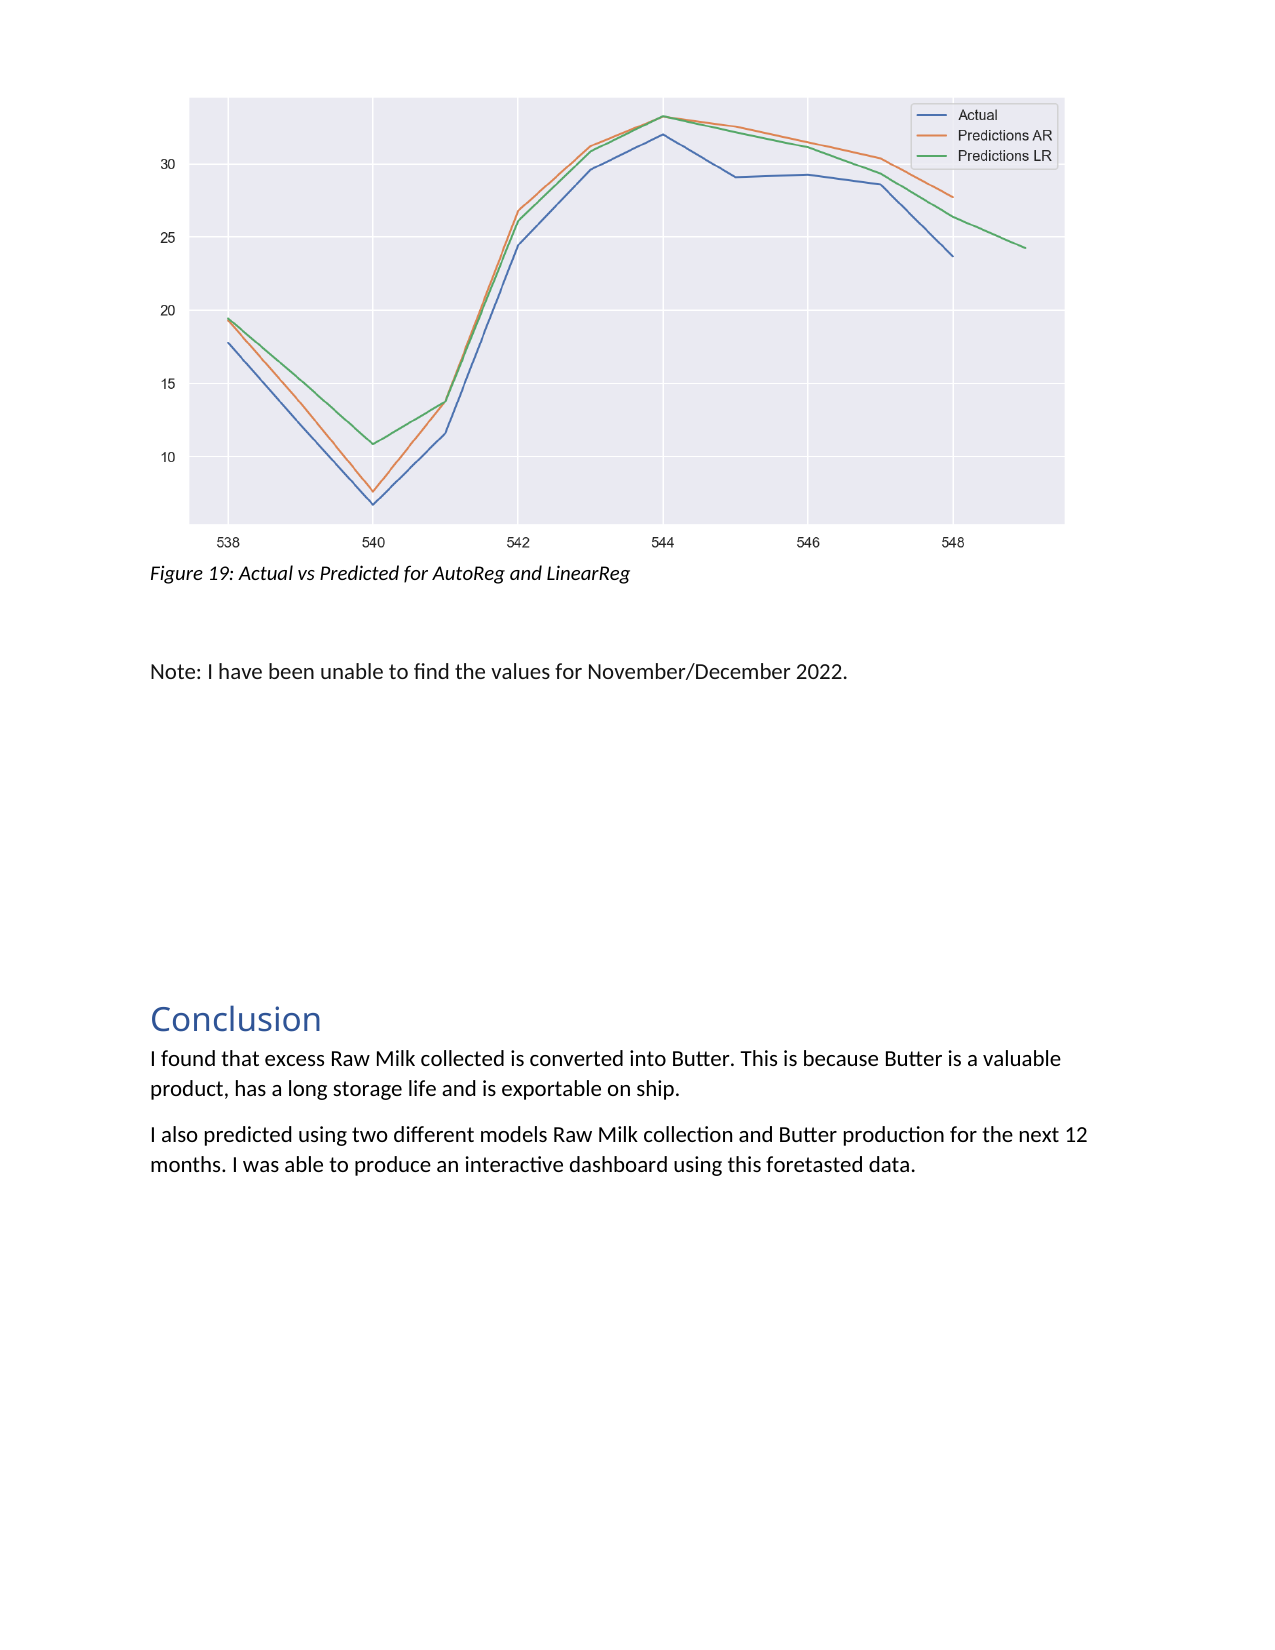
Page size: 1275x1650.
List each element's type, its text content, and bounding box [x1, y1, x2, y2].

subtitle Conclusion [150, 996, 1125, 1041]
text Note: I have been unable to find the values for November/December 2022. [150, 657, 1125, 685]
text I also predicted using two different models Raw Milk collection and Butter production for the next 12 months. I was able to produce an interactive dashboard using this foretasted data. [150, 1121, 1125, 1178]
picture [150, 87, 1073, 559]
text Figure 19: Actual vs Predicted for AutoReg and LinearReg [150, 559, 1073, 586]
text I found that excess Raw Milk collected is converted into Butter. This is because Butter is a valuable product, has a long storage life and is exportable on ship. [150, 1044, 1125, 1102]
